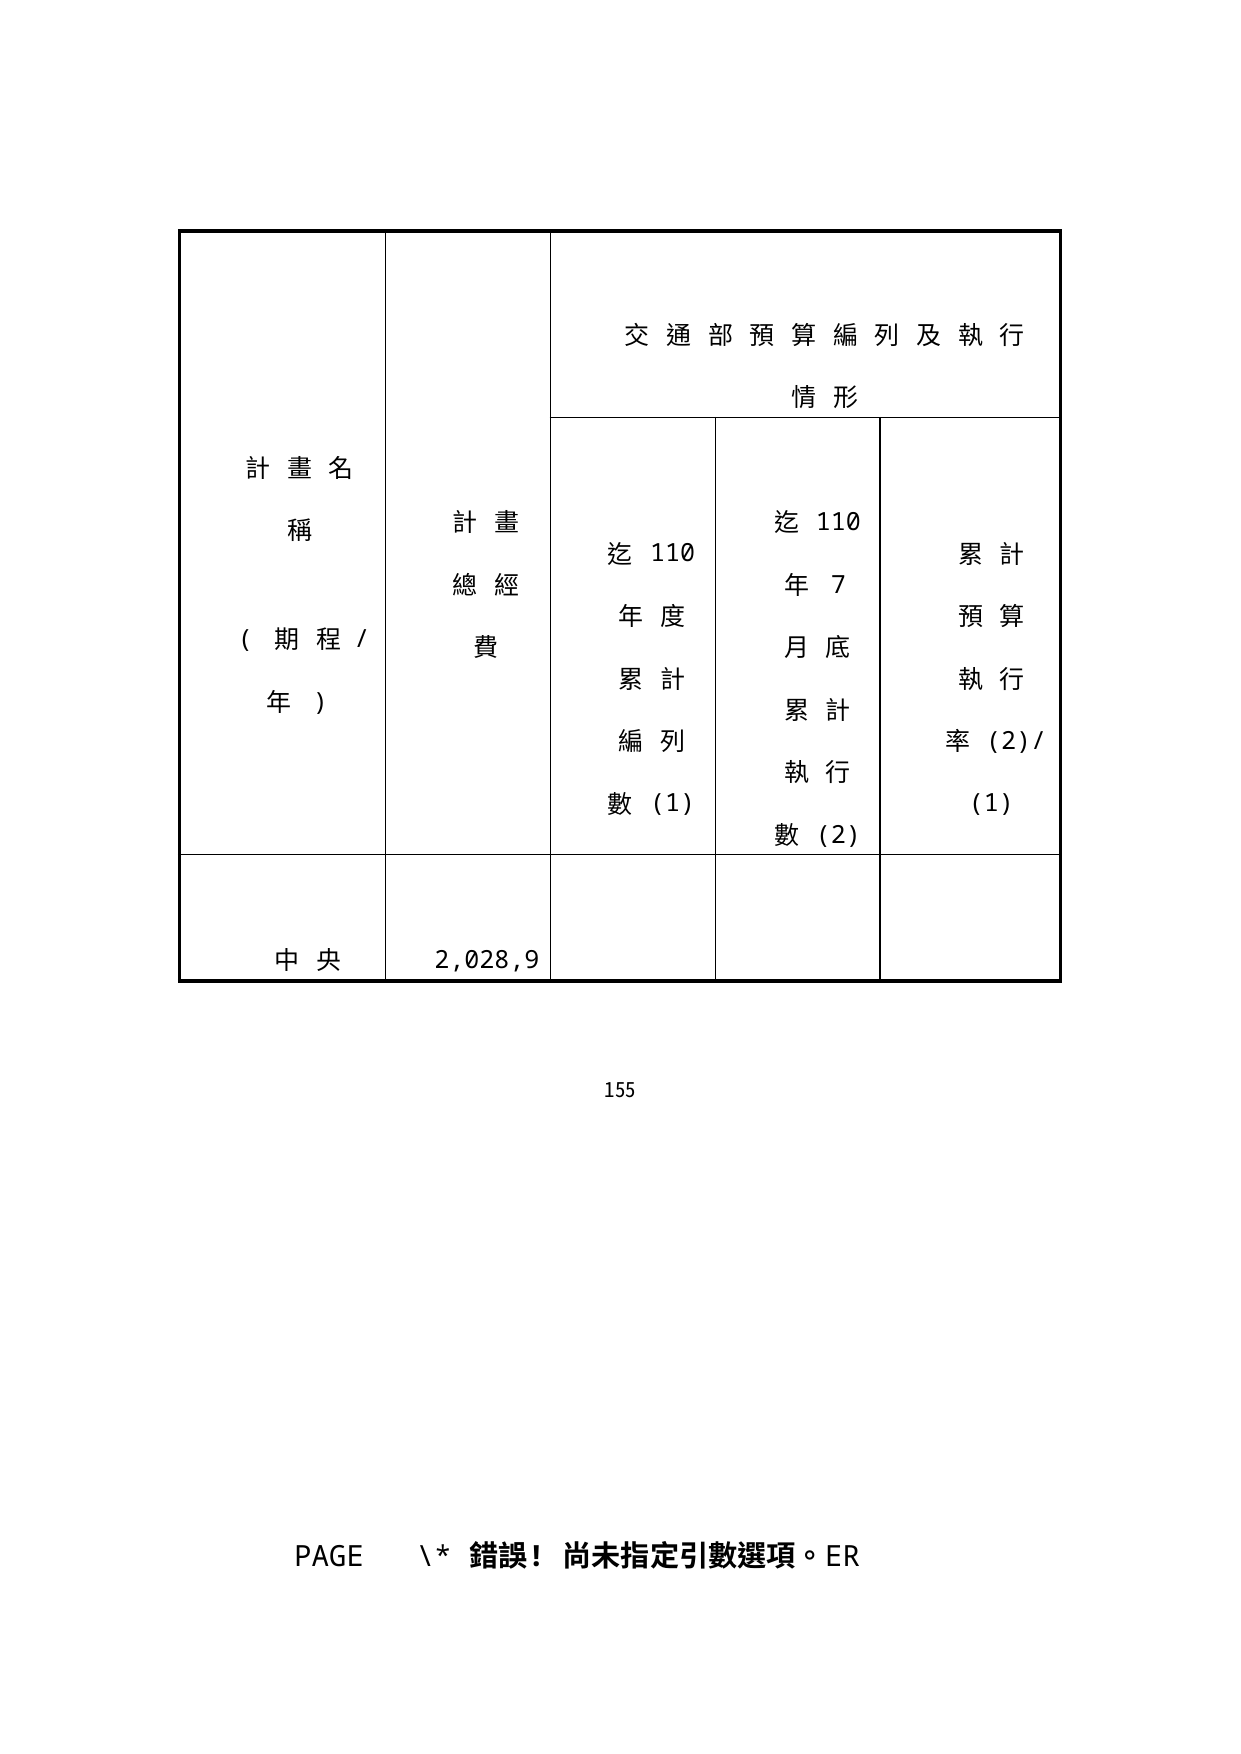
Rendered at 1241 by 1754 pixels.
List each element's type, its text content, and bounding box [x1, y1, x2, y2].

table_cell 累計預算執行率(2)/(1) [881, 418, 1059, 854]
table_cell [881, 855, 1059, 979]
table_cell 2,028,9 [386, 855, 550, 979]
table_header 計畫 總經費 [386, 233, 550, 854]
table_cell [551, 855, 715, 979]
table_cell [716, 855, 879, 979]
table_cell 中央 [181, 855, 385, 979]
table_header 計畫名稱 (期程/年) [181, 233, 385, 854]
table_header 交通部預算編列及執行情形 [551, 233, 1059, 417]
table_cell 迄110年7月底累計執行數(2) [716, 418, 879, 854]
table_cell 迄110年度累計編列數(1) [551, 418, 715, 854]
